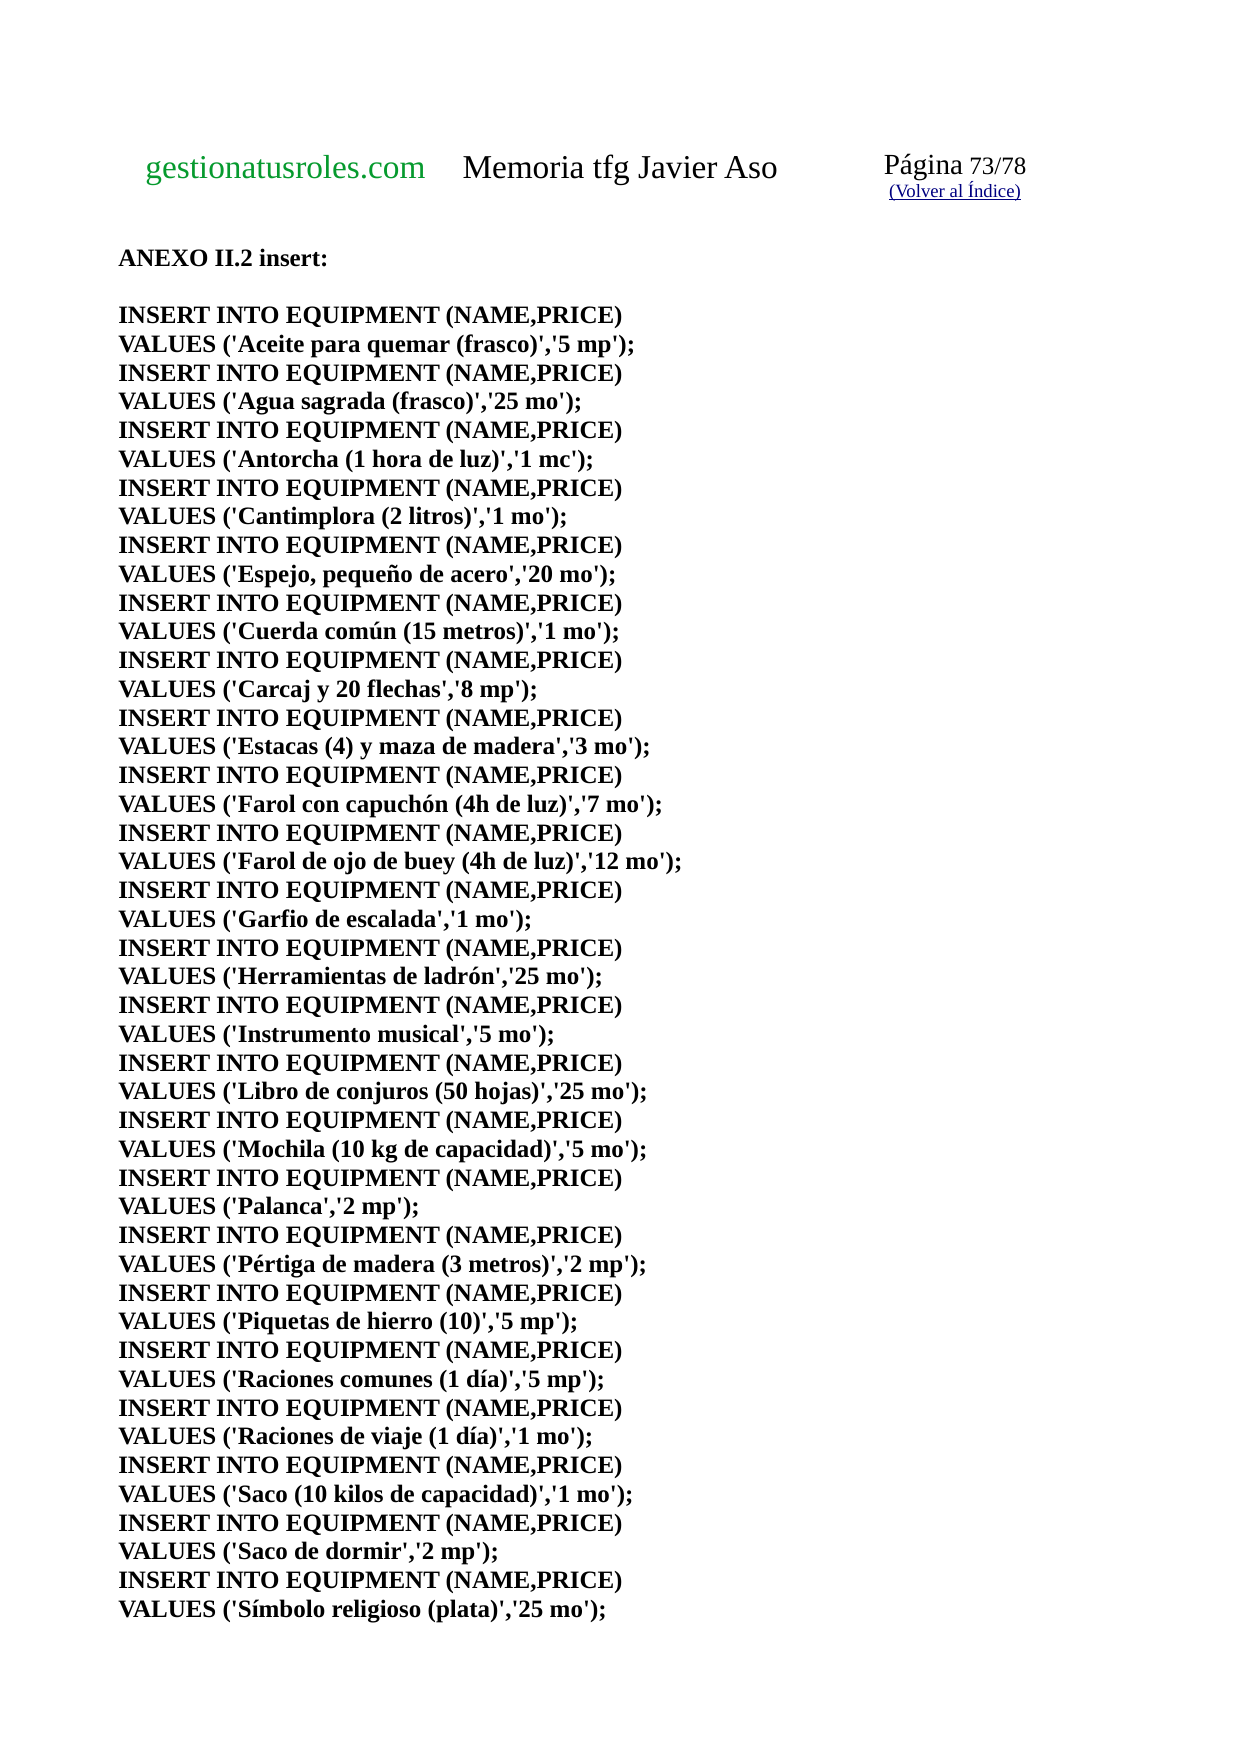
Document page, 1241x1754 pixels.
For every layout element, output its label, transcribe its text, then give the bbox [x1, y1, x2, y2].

text VALUES ('Símbolo religioso (plata)','25 mo'); [118, 1594, 1122, 1623]
text INSERT INTO EQUIPMENT (NAME,PRICE) [118, 473, 1122, 501]
text INSERT INTO EQUIPMENT (NAME,PRICE) [118, 703, 1122, 731]
text INSERT INTO EQUIPMENT (NAME,PRICE) [118, 415, 1122, 444]
text VALUES ('Raciones comunes (1 día)','5 mp'); [118, 1364, 1122, 1393]
text INSERT INTO EQUIPMENT (NAME,PRICE) [118, 760, 1122, 789]
text VALUES ('Aceite para quemar (frasco)','5 mp'); [118, 329, 1122, 358]
text INSERT INTO EQUIPMENT (NAME,PRICE) [118, 1048, 1122, 1076]
text VALUES ('Instrumento musical','5 mo'); [118, 1019, 1122, 1048]
text VALUES ('Mochila (10 kg de capacidad)','5 mo'); [118, 1134, 1122, 1163]
text INSERT INTO EQUIPMENT (NAME,PRICE) [118, 1105, 1122, 1134]
text INSERT INTO EQUIPMENT (NAME,PRICE) [118, 1220, 1122, 1249]
text INSERT INTO EQUIPMENT (NAME,PRICE) [118, 1450, 1122, 1479]
table_header Página 73/78 (Volver al Índice) [788, 118, 1122, 214]
table_header gestionatusroles.com [118, 118, 453, 214]
text INSERT INTO EQUIPMENT (NAME,PRICE) [118, 588, 1122, 616]
text VALUES ('Cantimplora (2 litros)','1 mo'); [118, 501, 1122, 530]
text INSERT INTO EQUIPMENT (NAME,PRICE) [118, 1163, 1122, 1191]
text VALUES ('Agua sagrada (frasco)','25 mo'); [118, 386, 1122, 415]
text INSERT INTO EQUIPMENT (NAME,PRICE) [118, 990, 1122, 1019]
text VALUES ('Saco de dormir','2 mp'); [118, 1536, 1122, 1565]
text VALUES ('Pértiga de madera (3 metros)','2 mp'); [118, 1249, 1122, 1278]
text INSERT INTO EQUIPMENT (NAME,PRICE) [118, 530, 1122, 559]
text INSERT INTO EQUIPMENT (NAME,PRICE) [118, 645, 1122, 674]
text INSERT INTO EQUIPMENT (NAME,PRICE) [118, 1278, 1122, 1306]
text ANEXO II.2 insert: [118, 243, 1122, 271]
text VALUES ('Raciones de viaje (1 día)','1 mo'); [118, 1421, 1122, 1450]
text VALUES ('Libro de conjuros (50 hojas)','25 mo'); [118, 1076, 1122, 1105]
text VALUES ('Piquetas de hierro (10)','5 mp'); [118, 1306, 1122, 1335]
text INSERT INTO EQUIPMENT (NAME,PRICE) [118, 1335, 1122, 1364]
table_header Memoria tfg Javier Aso [453, 118, 787, 214]
text VALUES ('Estacas (4) y maza de madera','3 mo'); [118, 731, 1122, 760]
text VALUES ('Carcaj y 20 flechas','8 mp'); [118, 674, 1122, 703]
text VALUES ('Farol con capuchón (4h de luz)','7 mo'); [118, 789, 1122, 818]
text VALUES ('Herramientas de ladrón','25 mo'); [118, 961, 1122, 990]
text VALUES ('Cuerda común (15 metros)','1 mo'); [118, 616, 1122, 645]
text VALUES ('Farol de ojo de buey (4h de luz)','12 mo'); [118, 846, 1122, 875]
text INSERT INTO EQUIPMENT (NAME,PRICE) [118, 1393, 1122, 1421]
text VALUES ('Saco (10 kilos de capacidad)','1 mo'); [118, 1479, 1122, 1508]
text INSERT INTO EQUIPMENT (NAME,PRICE) [118, 933, 1122, 961]
text VALUES ('Espejo, pequeño de acero','20 mo'); [118, 559, 1122, 588]
text VALUES ('Garfio de escalada','1 mo'); [118, 904, 1122, 933]
text INSERT INTO EQUIPMENT (NAME,PRICE) [118, 818, 1122, 846]
text INSERT INTO EQUIPMENT (NAME,PRICE) [118, 1508, 1122, 1536]
text INSERT INTO EQUIPMENT (NAME,PRICE) [118, 300, 1122, 329]
text INSERT INTO EQUIPMENT (NAME,PRICE) [118, 1565, 1122, 1594]
text INSERT INTO EQUIPMENT (NAME,PRICE) [118, 358, 1122, 386]
text VALUES ('Antorcha (1 hora de luz)','1 mc'); [118, 444, 1122, 473]
text INSERT INTO EQUIPMENT (NAME,PRICE) [118, 875, 1122, 904]
text VALUES ('Palanca','2 mp'); [118, 1191, 1122, 1220]
